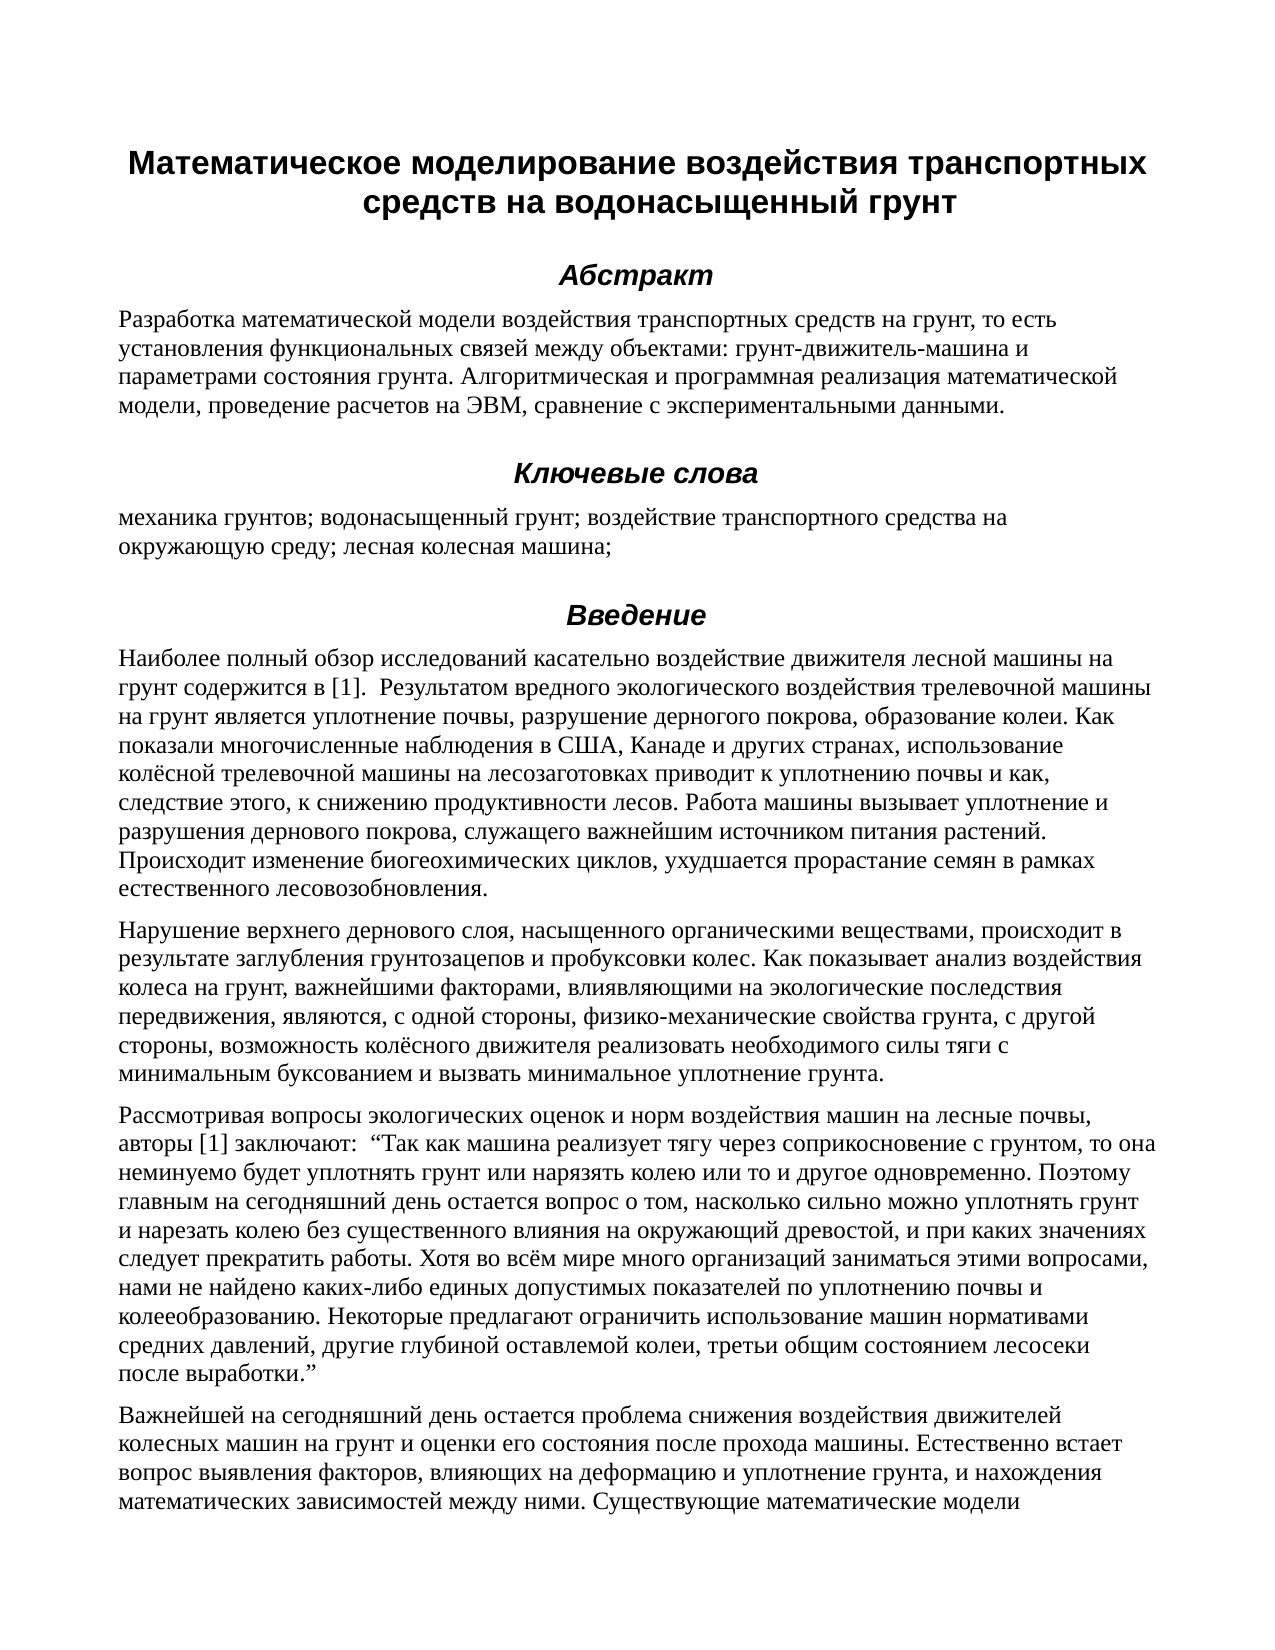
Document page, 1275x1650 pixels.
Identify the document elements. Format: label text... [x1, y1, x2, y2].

subtitle Абстракт [118, 258, 1157, 291]
text Наиболее полный обзор исследований касательно воздействие движителя лесной машины на грунт содержится в [1]. Результатом вредного экологического воздействия трелевочной машины на грунт является уплотнение почвы, разрушение дерногого покрова, образование колеи. Как показали многочисленные наблюдения в США, Канаде и других странах, использование колёсной трелевочной машины на лесозаготовках приводит к уплотнению почвы и как, следствие этого, к снижению продуктивности лесов. Работа машины вызывает уплотнение и разрушения дернового покрова, служащего важнейшим источником питания растений. Происходит изменение биогеохимических циклов, ухудшается прорастание семян в рамках естественного лесовозобновления. [118, 643, 1157, 902]
subtitle Ключевые слова [118, 456, 1157, 490]
text Важнейшей на сегодняшний день остается проблема снижения воздействия движителей колесных машин на грунт и оценки его состояния после прохода машины. Естественно встает вопрос выявления факторов, влияющих на деформацию и уплотнение грунта, и нахождения математических зависимостей между ними. Существующие математические модели [118, 1400, 1157, 1515]
text механика грунтов; водонасыщенный грунт; воздействие транспортного средства на окружающую среду; лесная колесная машина; [118, 502, 1157, 560]
text Нарушение верхнего дернового слоя, насыщенного органическими веществами, происходит в результате заглубления грунтозацепов и пробуксовки колес. Как показывает анализ воздействия колеса на грунт, важнейшими факторами, влиявляющими на экологические последствия передвижения, являются, с одной стороны, физико-механические свойства грунта, с другой стороны, возможность колёсного движителя реализовать необходимого силы тяги с минимальным буксованием и вызвать минимальное уплотнение грунта. [118, 915, 1157, 1087]
subtitle Математическое моделирование воздействия транспортных средств на водонасыщенный грунт [118, 143, 1157, 220]
text Рассмотривая вопросы экологических оценок и норм воздействия машин на лесные почвы, авторы [1] заключают: “Так как машина реализует тягу через соприкосновение с грунтом, то она неминуемо будет уплотнять грунт или нарязять колею или то и другое одновременно. Поэтому главным на сегодняшний день остается вопрос о том, насколько сильно можно уплотнять грунт и нарезать колею без существенного влияния на окружающий древостой, и при каких значениях следует прекратить работы. Хотя во всём мире много организаций заниматься этими вопросами, нами не найдено каких-либо единых допустимых показателей по уплотнению почвы и колееобразованию. Некоторые предлагают ограничить использование машин нормативами средних давлений, другие глубиной оставлемой колеи, третьи общим состоянием лесосеки после выработки.” [118, 1100, 1157, 1387]
subtitle Введение [118, 597, 1157, 631]
text Разработка математической модели воздействия транспортных средств на грунт, то есть установления функциональных связей между объектами: грунт-движитель-машина и параметрами состояния грунта. Алгоритмическая и программная реализация математической модели, проведение расчетов на ЭВМ, сравнение с экспериментальными данными. [118, 304, 1157, 419]
